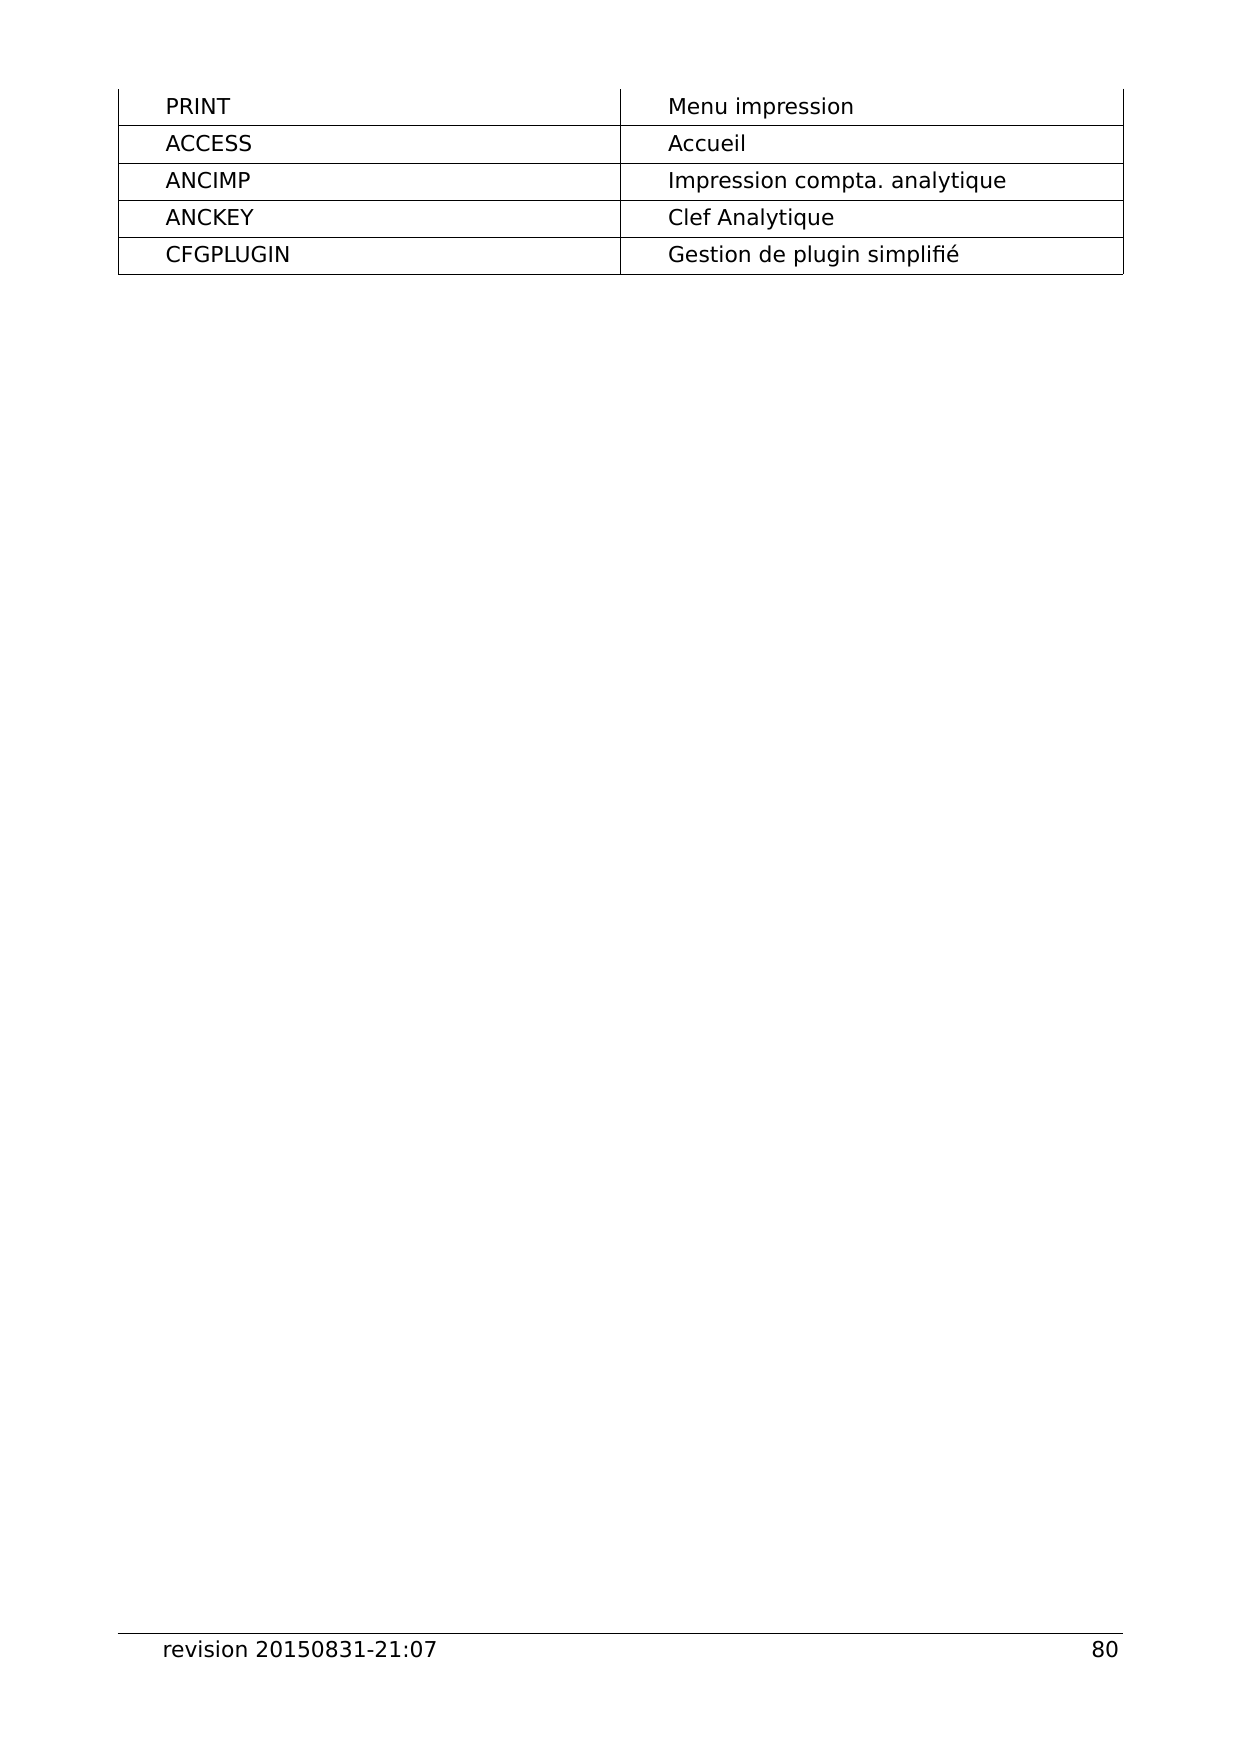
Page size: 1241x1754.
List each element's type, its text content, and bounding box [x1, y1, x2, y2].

table_cell Gestion de plugin simplifié [621, 238, 1123, 274]
table_cell Menu impression [621, 89, 1123, 125]
table_cell ACCESS [119, 126, 620, 163]
table_cell CFGPLUGIN [119, 238, 620, 274]
table_cell Impression compta. analytique [621, 164, 1123, 200]
table_cell ANCKEY [119, 201, 620, 237]
table_cell ANCIMP [119, 164, 620, 200]
table_cell Accueil [621, 126, 1123, 163]
table_cell PRINT [119, 89, 620, 125]
table_cell Clef Analytique [621, 201, 1123, 237]
